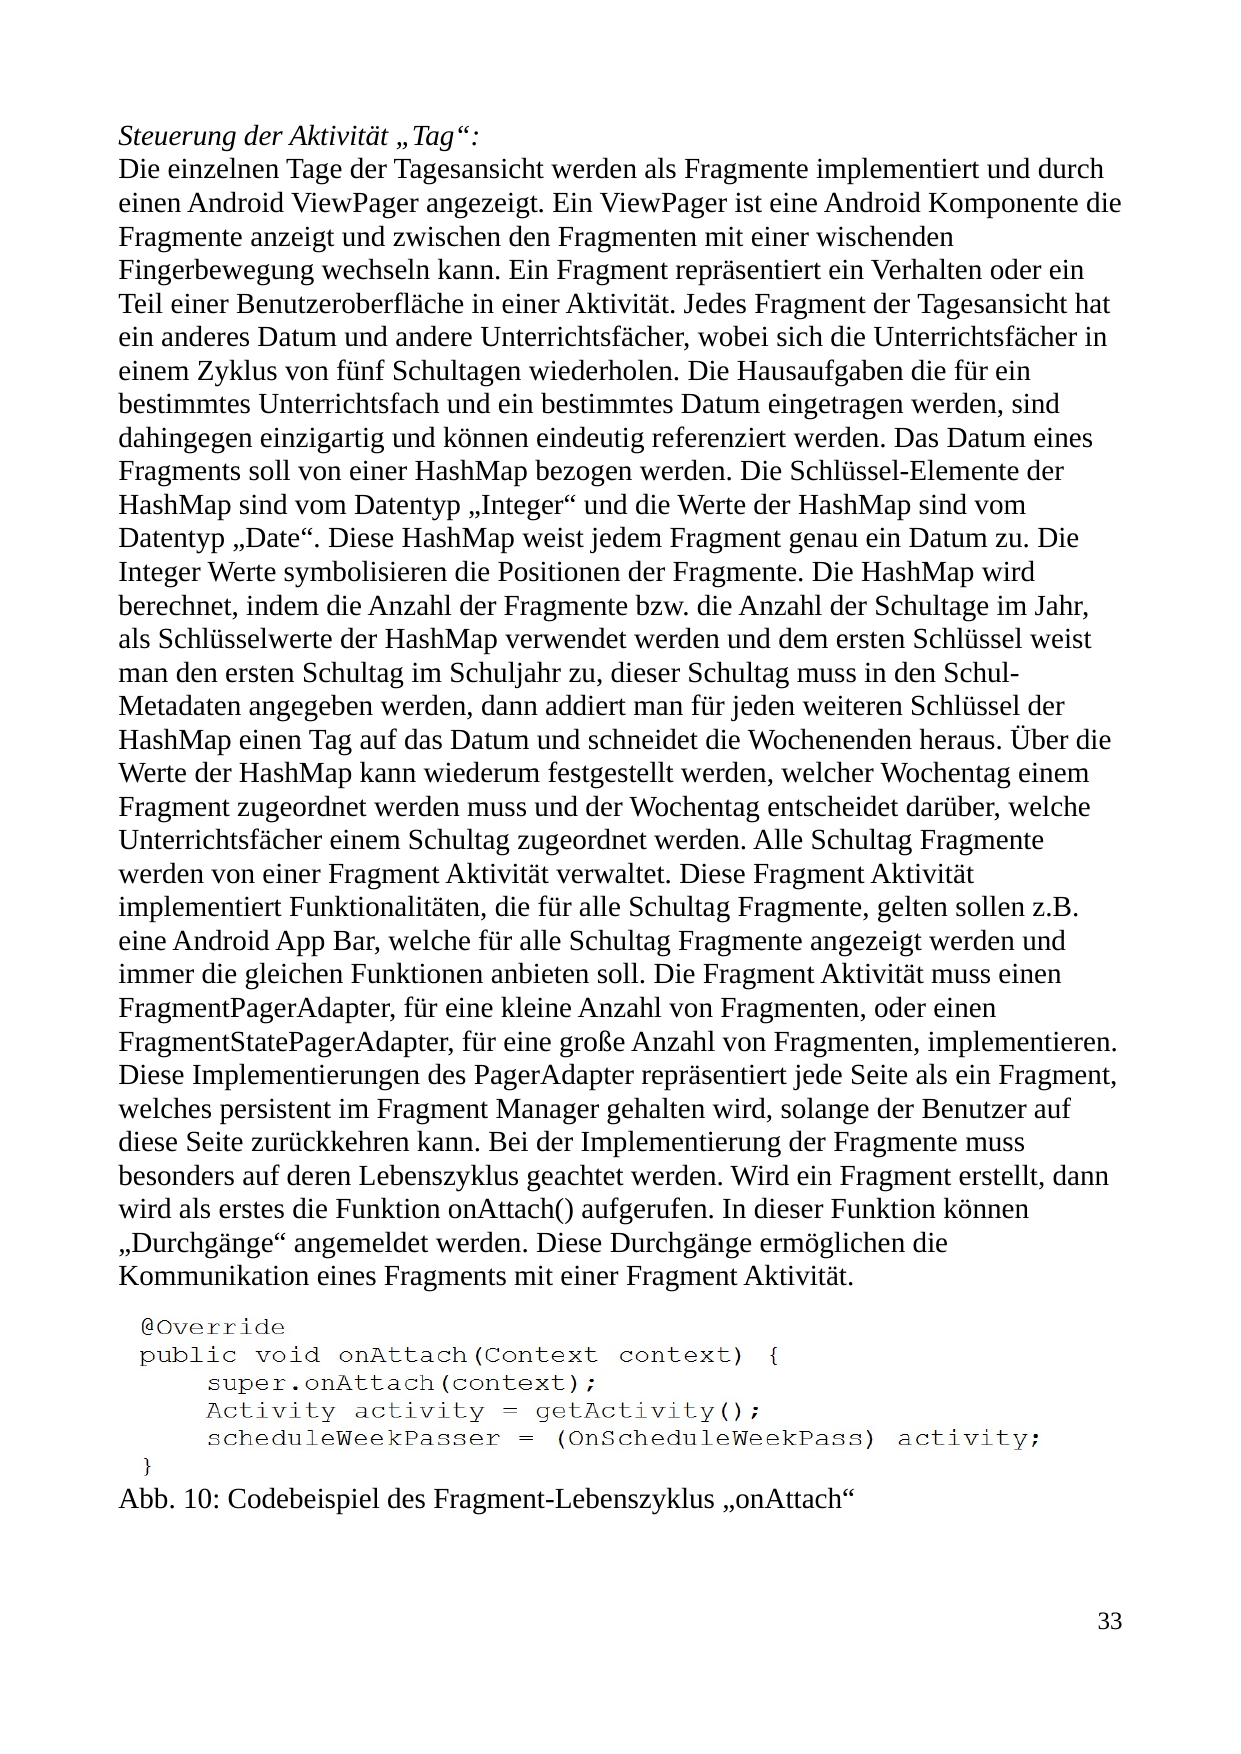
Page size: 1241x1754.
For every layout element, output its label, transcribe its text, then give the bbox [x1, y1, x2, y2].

text Die einzelnen Tage der Tagesansicht werden als Fragmente implementiert und durch einen Android ViewPager angezeigt. Ein ViewPager ist eine Android Komponente die Fragmente anzeigt und zwischen den Fragmenten mit einer wischenden Fingerbewegung wechseln kann. Ein Fragment repräsentiert ein Verhalten oder ein Teil einer Benutzeroberfläche in einer Aktivität. Jedes Fragment der Tagesansicht hat ein anderes Datum und andere Unterrichtsfächer, wobei sich die Unterrichtsfächer in einem Zyklus von fünf Schultagen wiederholen. Die Hausaufgaben die für ein bestimmtes Unterrichtsfach und ein bestimmtes Datum eingetragen werden, sind dahingegen einzigartig und können eindeutig referenziert werden. Das Datum eines Fragments soll von einer HashMap bezogen werden. Die Schlüssel-Elemente der HashMap sind vom Datentyp „Integer“ und die Werte der HashMap sind vom Datentyp „Date“. Diese HashMap weist jedem Fragment genau ein Datum zu. Die Integer Werte symbolisieren die Positionen der Fragmente. Die HashMap wird berechnet, indem die Anzahl der Fragmente bzw. die Anzahl der Schultage im Jahr, als Schlüsselwerte der HashMap verwendet werden und dem ersten Schlüssel weist man den ersten Schultag im Schuljahr zu, dieser Schultag muss in den Schul-Metadaten angegeben werden, dann addiert man für jeden weiteren Schlüssel der HashMap einen Tag auf das Datum und schneidet die Wochenenden heraus. Über die Werte der HashMap kann wiederum festgestellt werden, welcher Wochentag einem Fragment zugeordnet werden muss und der Wochentag entscheidet darüber, welche Unterrichtsfächer einem Schultag zugeordnet werden. Alle Schultag Fragmente werden von einer Fragment Aktivität verwaltet. Diese Fragment Aktivität implementiert Funktionalitäten, die für alle Schultag Fragmente, gelten sollen z.B. eine Android App Bar, welche für alle Schultag Fragmente angezeigt werden und immer die gleichen Funktionen anbieten soll. Die Fragment Aktivität muss einen FragmentPagerAdapter, für eine kleine Anzahl von Fragmenten, oder einen FragmentStatePagerAdapter, für eine große Anzahl von Fragmenten, implementieren. [118, 152, 1122, 1057]
text Abb. 10: Codebeispiel des Fragment-Lebenszyklus „onAttach“ [118, 1292, 1122, 1514]
text Diese Implementierungen des PagerAdapter repräsentiert jede Seite als ein Fragment, welches persistent im Fragment Manager gehalten wird, solange der Benutzer auf diese Seite zurückkehren kann. Bei der Implementierung der Fragmente muss besonders auf deren Lebenszyklus geachtet werden. Wird ein Fragment erstellt, dann wird als erstes die Funktion onAttach() aufgerufen. In dieser Funktion können „Durchgänge“ angemeldet werden. Diese Durchgänge ermöglichen die Kommunikation eines Fragments mit einer Fragment Aktivität. [118, 1057, 1122, 1292]
picture [125, 1302, 1065, 1481]
text Steuerung der Aktivität „Tag“: [118, 118, 1122, 152]
